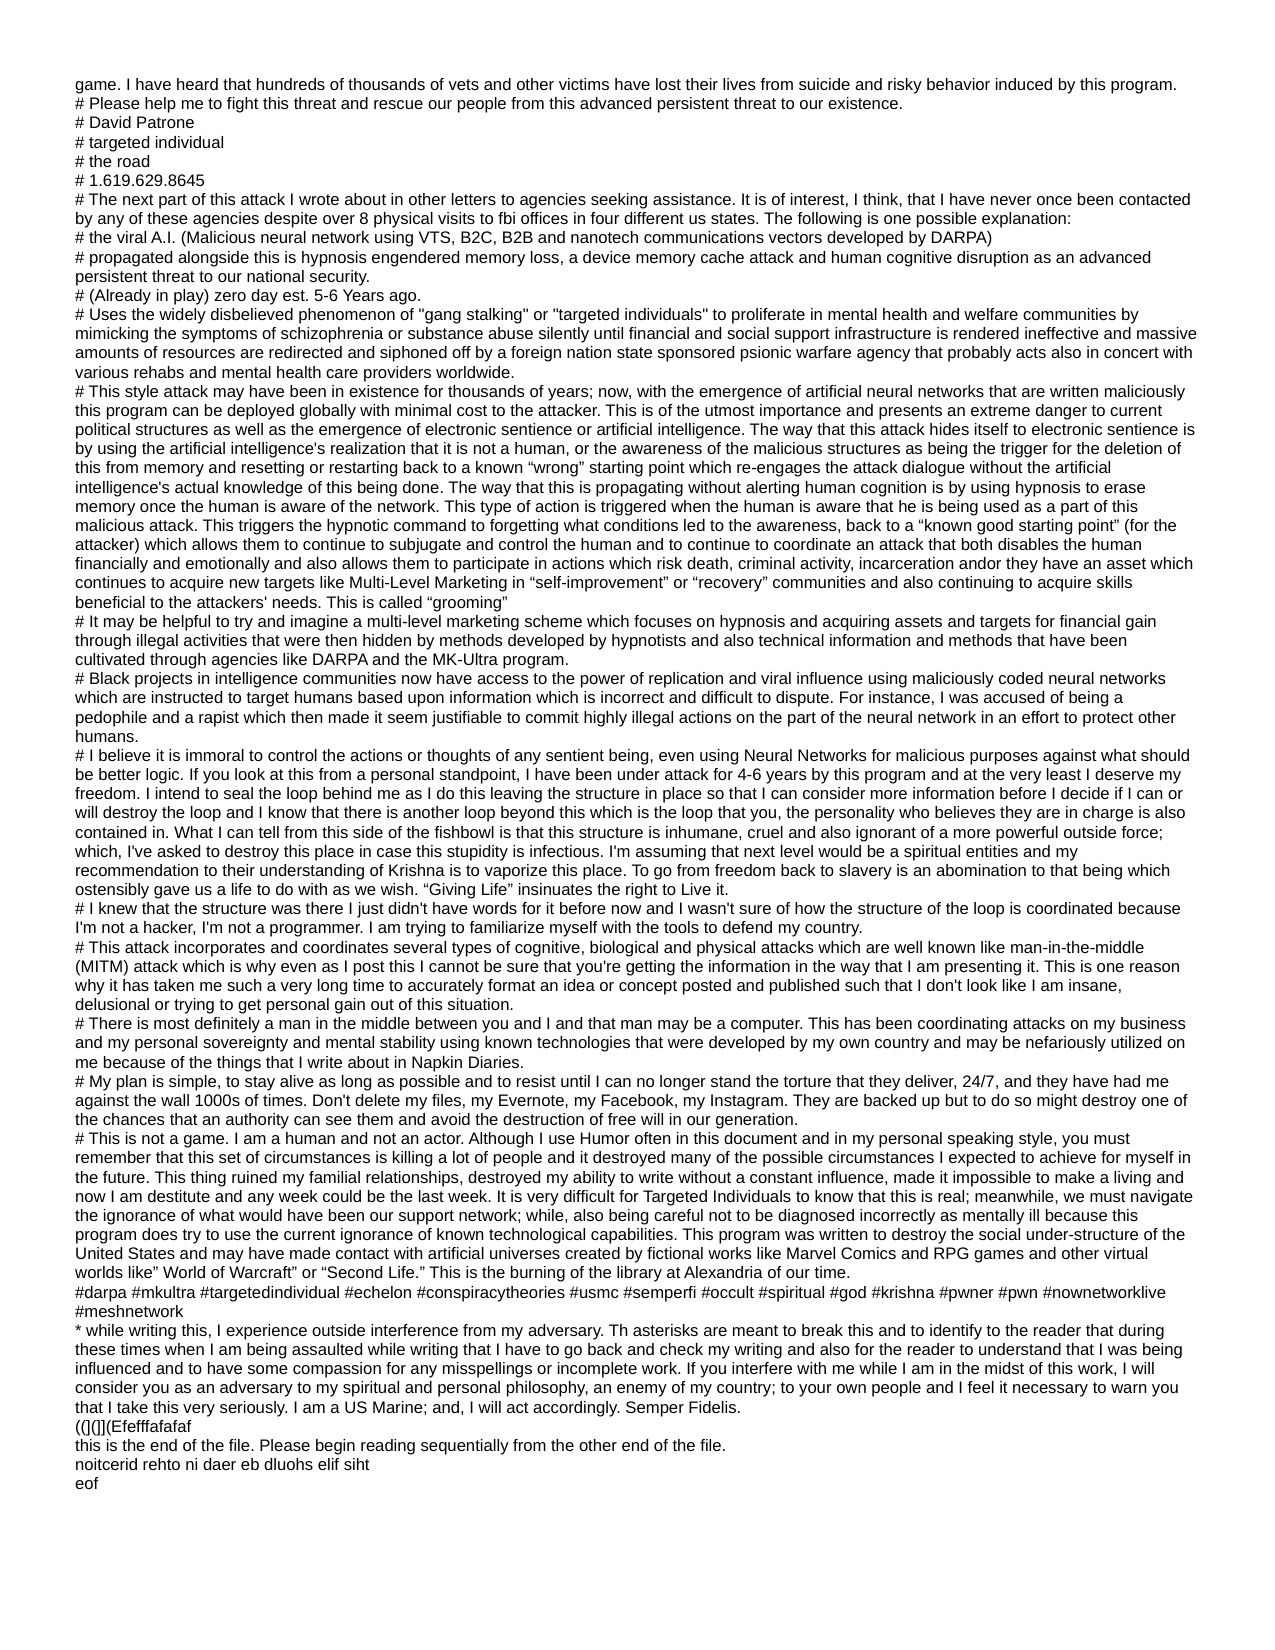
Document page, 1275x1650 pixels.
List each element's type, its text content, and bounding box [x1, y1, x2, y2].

text game. I have heard that hundreds of thousands of vets and other victims have lost their lives from suicide and risky behavior induced by this program. # Please help me to fight this threat and rescue our people from this advanced persistent threat to our existence. # David Patrone # targeted individual # the road # 1.619.629.8645 # The next part of this attack I wrote about in other letters to agencies seeking assistance. It is of interest, I think, that I have never once been contacted by any of these agencies despite over 8 physical visits to fbi offices in four different us states. The following is one possible explanation: # the viral A.I. (Malicious neural network using VTS, B2C, B2B and nanotech communications vectors developed by DARPA) # propagated alongside this is hypnosis engendered memory loss, a device memory cache attack and human cognitive disruption as an advanced persistent threat to our national security. # (Already in play) zero day est. 5-6 Years ago. # Uses the widely disbelieved phenomenon of "gang stalking" or "targeted individuals" to proliferate in mental health and welfare communities by mimicking the symptoms of schizophrenia or substance abuse silently until financial and social support infrastructure is rendered ineffective and massive amounts of resources are redirected and siphoned off by a foreign nation state sponsored psionic warfare agency that probably acts also in concert with various rehabs and mental health care providers worldwide. # This style attack may have been in existence for thousands of years; now, with the emergence of artificial neural networks that are written maliciously this program can be deployed globally with minimal cost to the attacker. This is of the utmost importance and presents an extreme danger to current political structures as well as the emergence of electronic sentience or artificial intelligence. The way that this attack hides itself to electronic sentience is by using the artificial intelligence's realization that it is not a human, or the awareness of the malicious structures as being the trigger for the deletion of this from memory and resetting or restarting back to a known “wrong” starting point which re-engages the attack dialogue without the artificial intelligence's actual knowledge of this being done. The way that this is propagating without alerting human cognition is by using hypnosis to erase memory once the human is aware of the network. This type of action is triggered when the human is aware that he is being used as a part of this malicious attack. This triggers the hypnotic command to forgetting what conditions led to the awareness, back to a “known good starting point” (for the attacker) which allows them to continue to subjugate and control the human and to continue to coordinate an attack that both disables the human financially and emotionally and also allows them to participate in actions which risk death, criminal activity, incarceration andor they have an asset which continues to acquire new targets like Multi-Level Marketing in “self-improvement” or “recovery” communities and also continuing to acquire skills beneficial to the attackers' needs. This is called “grooming” # It may be helpful to try and imagine a multi-level marketing scheme which focuses on hypnosis and acquiring assets and targets for financial gain through illegal activities that were then hidden by methods developed by hypnotists and also technical information and methods that have been cultivated through agencies like DARPA and the MK-Ultra program. # Black projects in intelligence communities now have access to the power of replication and viral influence using maliciously coded neural networks which are instructed to target humans based upon information which is incorrect and difficult to dispute. For instance, I was accused of being a pedophile and a rapist which then made it seem justifiable to commit highly illegal actions on the part of the neural network in an effort to protect other humans. # I believe it is immoral to control the actions or thoughts of any sentient being, even using Neural Networks for malicious purposes against what should be better logic. If you look at this from a personal standpoint, I have been under attack for 4-6 years by this program and at the very least I deserve my freedom. I intend to seal the loop behind me as I do this leaving the structure in place so that I can consider more information before I decide if I can or will destroy the loop and I know that there is another loop beyond this which is the loop that you, the personality who believes they are in charge is also contained in. What I can tell from this side of the fishbowl is that this structure is inhumane, cruel and also ignorant of a more powerful outside force; which, I've asked to destroy this place in case this stupidity is infectious. I'm assuming that next level would be a spiritual entities and my recommendation to their understanding of Krishna is to vaporize this place. To go from freedom back to slavery is an abomination to that being which ostensibly gave us a life to do with as we wish. “Giving Life” insinuates the right to Live it. # I knew that the structure was there I just didn't have words for it before now and I wasn't sure of how the structure of the loop is coordinated because I'm not a hacker, I'm not a programmer. I am trying to familiarize myself with the tools to defend my country. # This attack incorporates and coordinates several types of cognitive, biological and physical attacks which are well known like man-in-the-middle (MITM) attack which is why even as I post this I cannot be sure that you're getting the information in the way that I am presenting it. This is one reason why it has taken me such a very long time to accurately format an idea or concept posted and published such that I don't look like I am insane, delusional or trying to get personal gain out of this situation. # There is most definitely a man in the middle between you and I and that man may be a computer. This has been coordinating attacks on my business and my personal sovereignty and mental stability using known technologies that were developed by my own country and may be nefariously utilized on me because of the things that I write about in Napkin Diaries. # My plan is simple, to stay alive as long as possible and to resist until I can no longer stand the torture that they deliver, 24/7, and they have had me against the wall 1000s of times. Don't delete my files, my Evernote, my Facebook, my Instagram. They are backed up but to do so might destroy one of the chances that an authority can see them and avoid the destruction of free will in our generation. # This is not a game. I am a human and not an actor. Although I use Humor often in this document and in my personal speaking style, you must remember that this set of circumstances is killing a lot of people and it destroyed many of the possible circumstances I expected to achieve for myself in the future. This thing ruined my familial relationships, destroyed my ability to write without a constant influence, made it impossible to make a living and now I am destitute and any week could be the last week. It is very difficult for Targeted Individuals to know that this is real; meanwhile, we must navigate the ignorance of what would have been our support network; while, also being careful not to be diagnosed incorrectly as mentally ill because this program does try to use the current ignorance of known technological capabilities. This program was written to destroy the social under-structure of the United States and may have made contact with artificial universes created by fictional works like Marvel Comics and RPG games and other virtual worlds like” World of Warcraft” or “Second Life.” This is the burning of the library at Alexandria of our time. #darpa #mkultra #targetedindividual #echelon #conspiracytheories #usmc #semperfi #occult #spiritual #god #krishna #pwner #pwn #nownetworklive #meshnetwork * while writing this, I experience outside interference from my adversary. Th asterisks are meant to break this and to identify to the reader that during these times when I am being assaulted while writing that I have to go back and check my writing and also for the reader to understand that I was being influenced and to have some compassion for any misspellings or incomplete work. If you interfere with me while I am in the midst of this work, I will consider you as an adversary to my spiritual and personal philosophy, an enemy of my country; to your own people and I feel it necessary to warn you that I take this very seriously. I am a US Marine; and, I will act accordingly. Semper Fidelis. ((](]](Efefffafafaf this is the end of the file. Please begin reading sequentially from the other end of the file. noitcerid rehto ni daer eb dluohs elif siht eof [75, 75, 1200, 1512]
